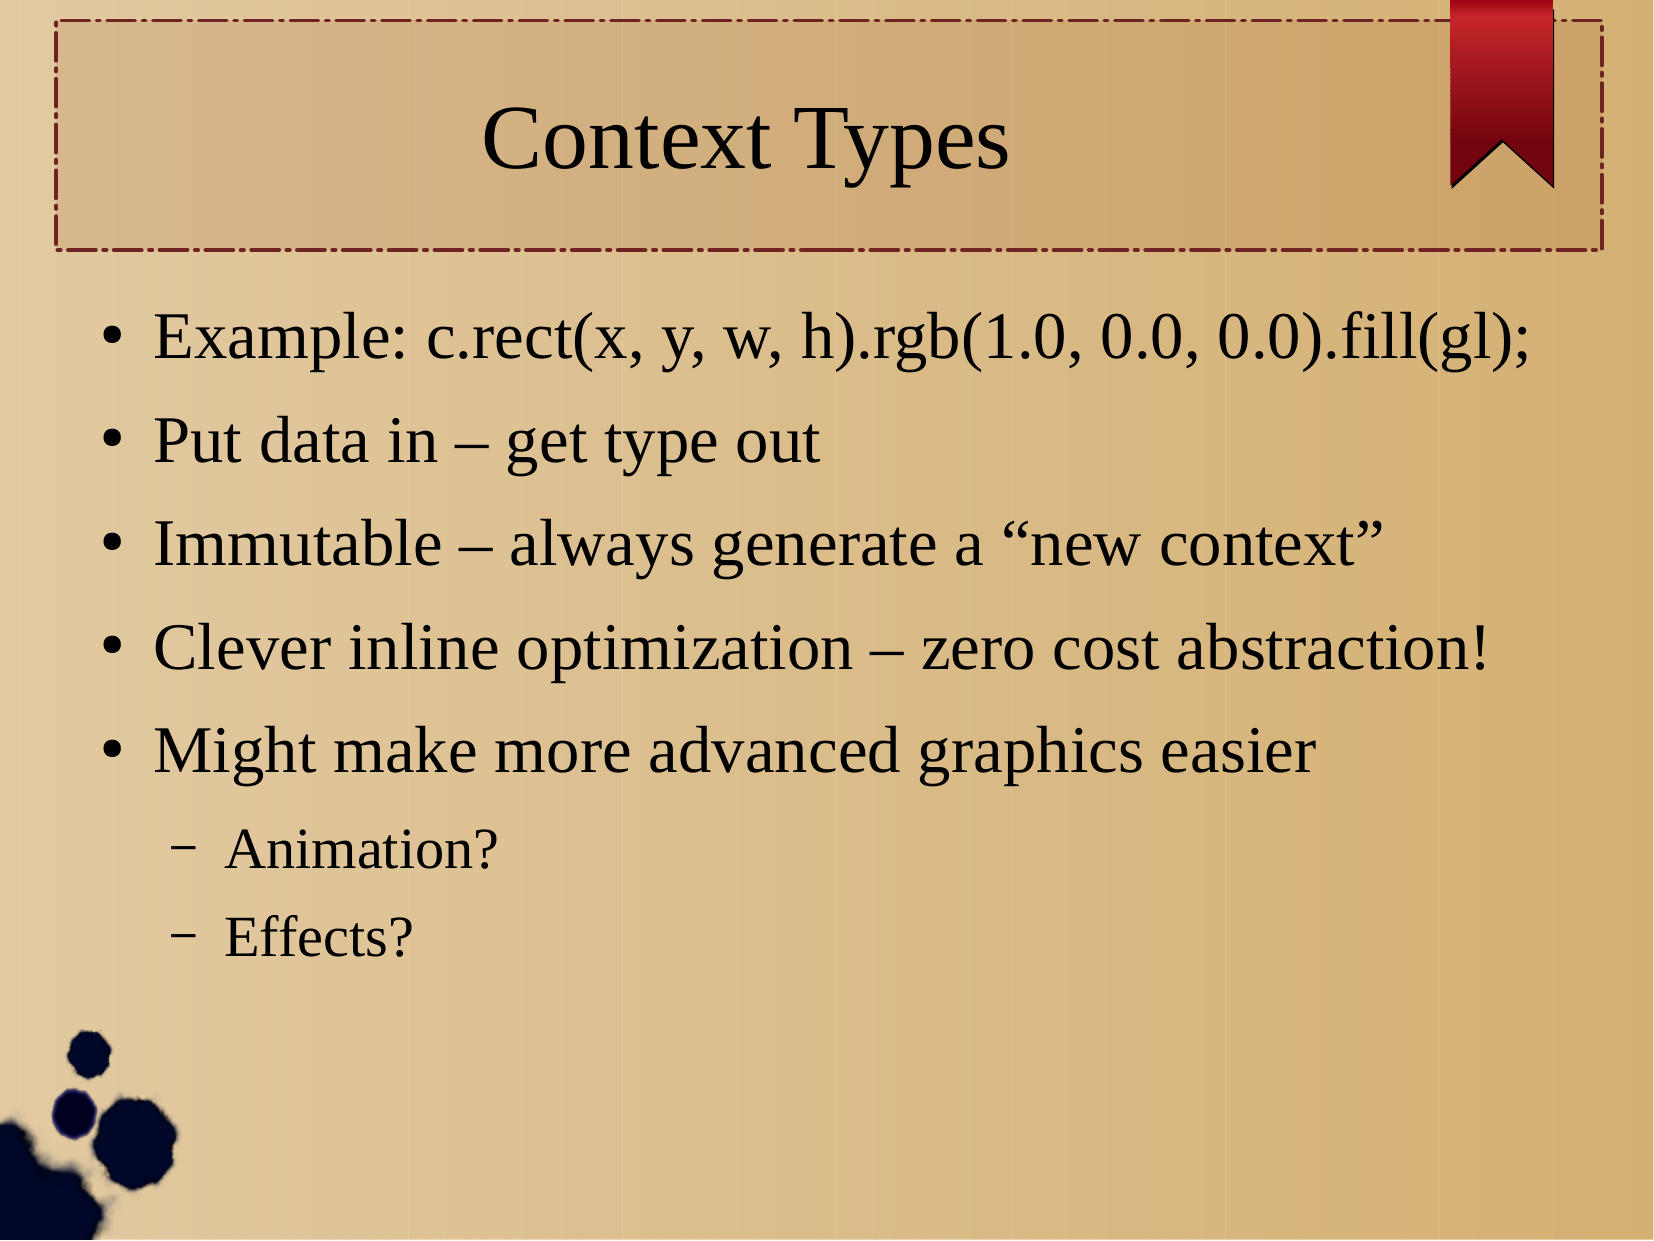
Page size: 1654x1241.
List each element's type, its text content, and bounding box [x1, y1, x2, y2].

list Example: c.rect(x, y, w, h).rgb(1.0, 0.0, 0.0).fill(gl); Put data in – get type out Immutable – always generate a “new context” Clever inline optimization – zero cost abstraction! Might make more advanced graphics easier Animation? Effects? [82, 299, 1571, 1019]
title Context Types [82, 47, 1412, 229]
